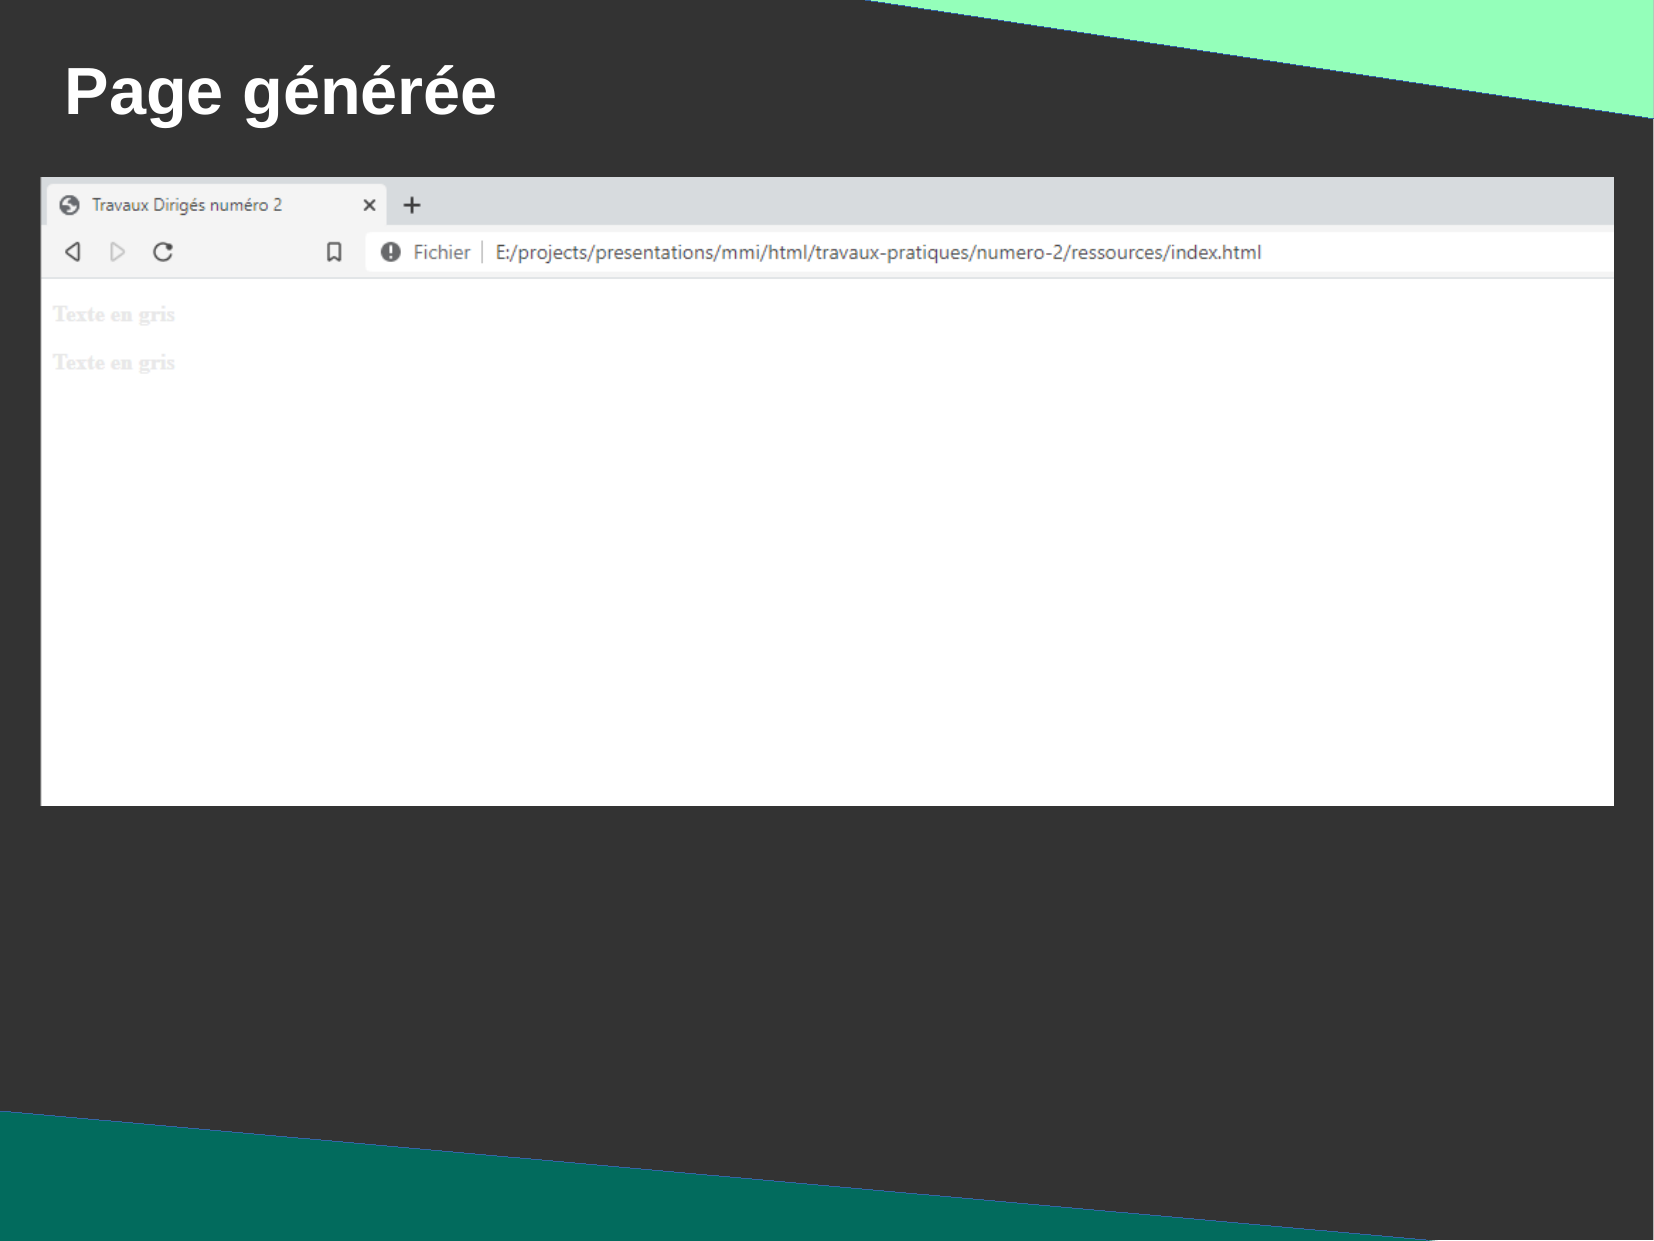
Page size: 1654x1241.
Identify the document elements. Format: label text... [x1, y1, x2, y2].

text_box [865, 0, 1654, 119]
title Page générée [64, 54, 1553, 157]
picture [40, 177, 1614, 806]
